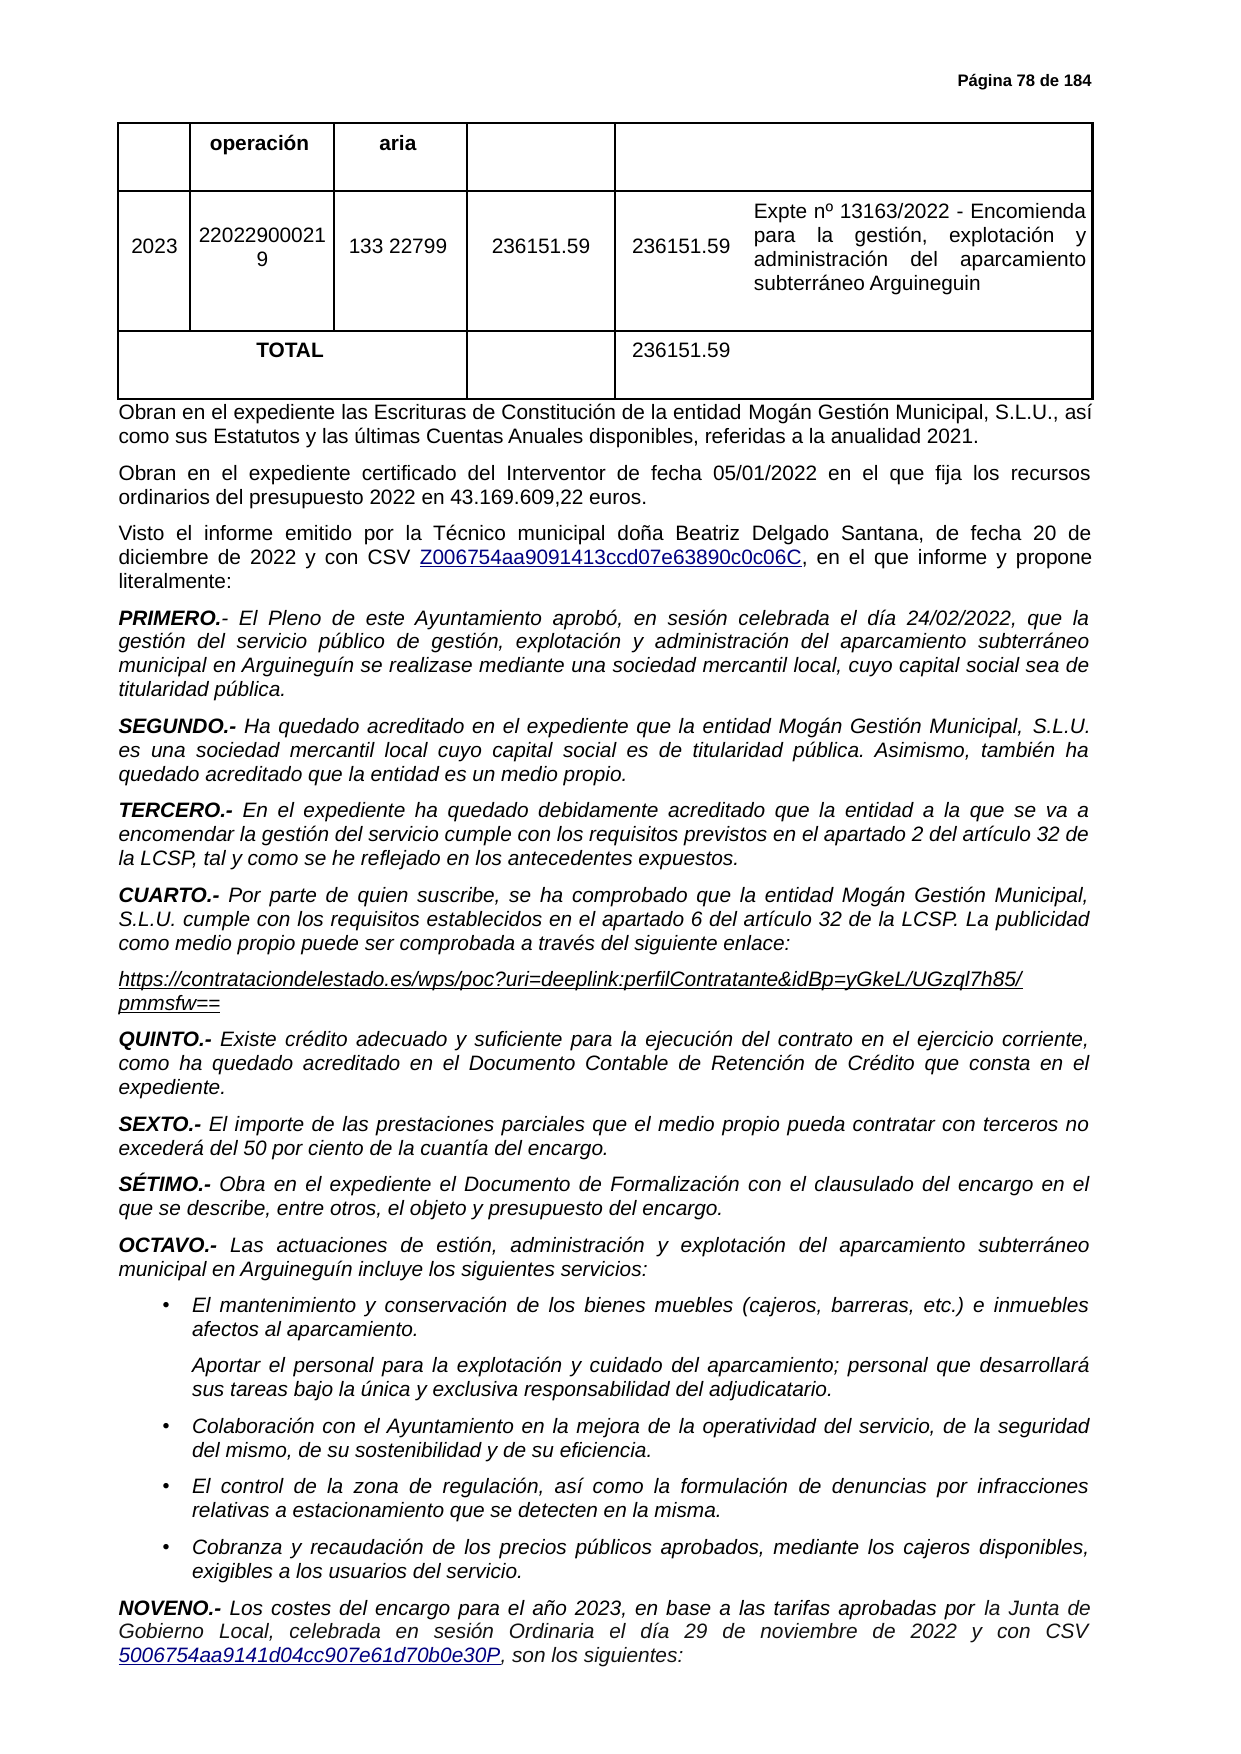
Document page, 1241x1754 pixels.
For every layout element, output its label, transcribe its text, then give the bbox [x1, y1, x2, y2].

list Aportar el personal para la explotación y cuidado del aparcamiento; personal que desarrollará sus tareas bajo la única y exclusiva responsabilidad del adjudicatario. [162, 1353, 1092, 1401]
list Colaboración con el Ayuntamiento en la mejora de la operatividad del servicio, de la seguridad del mismo, de su sostenibilidad y de su eficiencia. [162, 1414, 1092, 1462]
table_cell [748, 332, 1091, 398]
text Obran en el expediente certificado del Interventor de fecha 05/01/2022 en el que fija los recursos ordinarios del presupuesto 2022 en 43.169.609,22 euros. [118, 461, 1092, 508]
table_cell Expte nº 13163/2022 - Encomienda para la gestión, explotación y administración del aparcamiento subterráneo Arguineguin [748, 192, 1091, 330]
table_cell 236151,59 [616, 192, 747, 330]
text TERCERO.- En el expediente ha quedado debidamente acreditado que la entidad a la que se va a encomendar la gestión del servicio cumple con los requisitos previstos en el apartado 2 del artículo 32 de la LCSP, tal y como se he reflejado en los antecedentes expuestos. [118, 798, 1092, 870]
table_header aria [335, 124, 466, 190]
table_cell 220229000219 [191, 192, 333, 330]
text SÉTIMO.- Obra en el expediente el Documento de Formalización con el clausulado del encargo en el que se describe, entre otros, el objeto y presupuesto del encargo. [118, 1172, 1092, 1220]
text QUINTO.- Existe crédito adecuado y suficiente para la ejecución del contrato en el ejercicio corriente, como ha quedado acreditado en el Documento Contable de Retención de Crédito que consta en el expediente. [118, 1027, 1092, 1099]
table_header [616, 124, 747, 190]
list El control de la zona de regulación, así como la formulación de denuncias por infracciones relativas a estacionamiento que se detecten en la misma. [162, 1474, 1092, 1522]
table_header [468, 124, 614, 190]
table_cell 236151,59 [468, 192, 614, 330]
table_header [748, 124, 1091, 190]
table_cell [468, 332, 614, 398]
table_cell 133 22799 [335, 192, 466, 330]
table_header [119, 124, 189, 190]
text OCTAVO.- Las actuaciones de estión, administración y explotación del aparcamiento subterráneo municipal en Arguineguín incluye los siguientes servicios: [118, 1232, 1092, 1280]
text Obran en el expediente las Escrituras de Constitución de la entidad Mogán Gestión Municipal, S.L.U., así como sus Estatutos y las últimas Cuentas Anuales disponibles, referidas a la anualidad 2021. [118, 400, 1092, 448]
text CUARTO.- Por parte de quien suscribe, se ha comprobado que la entidad Mogán Gestión Municipal, S.L.U. cumple con los requisitos establecidos en el apartado 6 del artículo 32 de la LCSP. La publicidad como medio propio puede ser comprobada a través del siguiente enlace: [118, 882, 1092, 954]
table_cell TOTAL [119, 332, 466, 398]
text NOVENO.- Los costes del encargo para el año 2023, en base a las tarifas aprobadas por la Junta de Gobierno Local, celebrada en sesión Ordinaria el día 29 de noviembre de 2022 y con CSV 5006754aa9141d04cc907e61d70b0e30P, son los siguientes: [118, 1595, 1092, 1667]
list El mantenimiento y conservación de los bienes muebles (cajeros, barreras, etc.) e inmuebles afectos al aparcamiento. [162, 1293, 1092, 1341]
text Visto el informe emitido por la Técnico municipal doña Beatriz Delgado Santana, de fecha 20 de diciembre de 2022 y con CSV Z006754aa9091413ccd07e63890c0c06C, en el que informe y propone literalmente: [118, 521, 1092, 593]
table_cell 2023 [119, 192, 189, 330]
list Cobranza y recaudación de los precios públicos aprobados, mediante los cajeros disponibles, exigibles a los usuarios del servicio. [162, 1535, 1092, 1583]
text PRIMERO.- El Pleno de este Ayuntamiento aprobó, en sesión celebrada el día 24/02/2022, que la gestión del servicio público de gestión, explotación y administración del aparcamiento subterráneo municipal en Arguineguín se realizase mediante una sociedad mercantil local, cuyo capital social sea de titularidad pública. [118, 605, 1092, 701]
text SEGUNDO.- Ha quedado acreditado en el expediente que la entidad Mogán Gestión Municipal, S.L.U. es una sociedad mercantil local cuyo capital social es de titularidad pública. Asimismo, también ha quedado acreditado que la entidad es un medio propio. [118, 714, 1092, 786]
table_cell 236151,59 [616, 332, 747, 398]
text https://contrataciondelestado.es/wps/poc?uri=deeplink:perfilContratante&idBp=yGkeL/UGzql7h85/pmmsfw== [118, 967, 1092, 1015]
text SEXTO.- El importe de las prestaciones parciales que el medio propio pueda contratar con terceros no excederá del 50 por ciento de la cuantía del encargo. [118, 1112, 1092, 1159]
table_header operación [191, 124, 333, 190]
